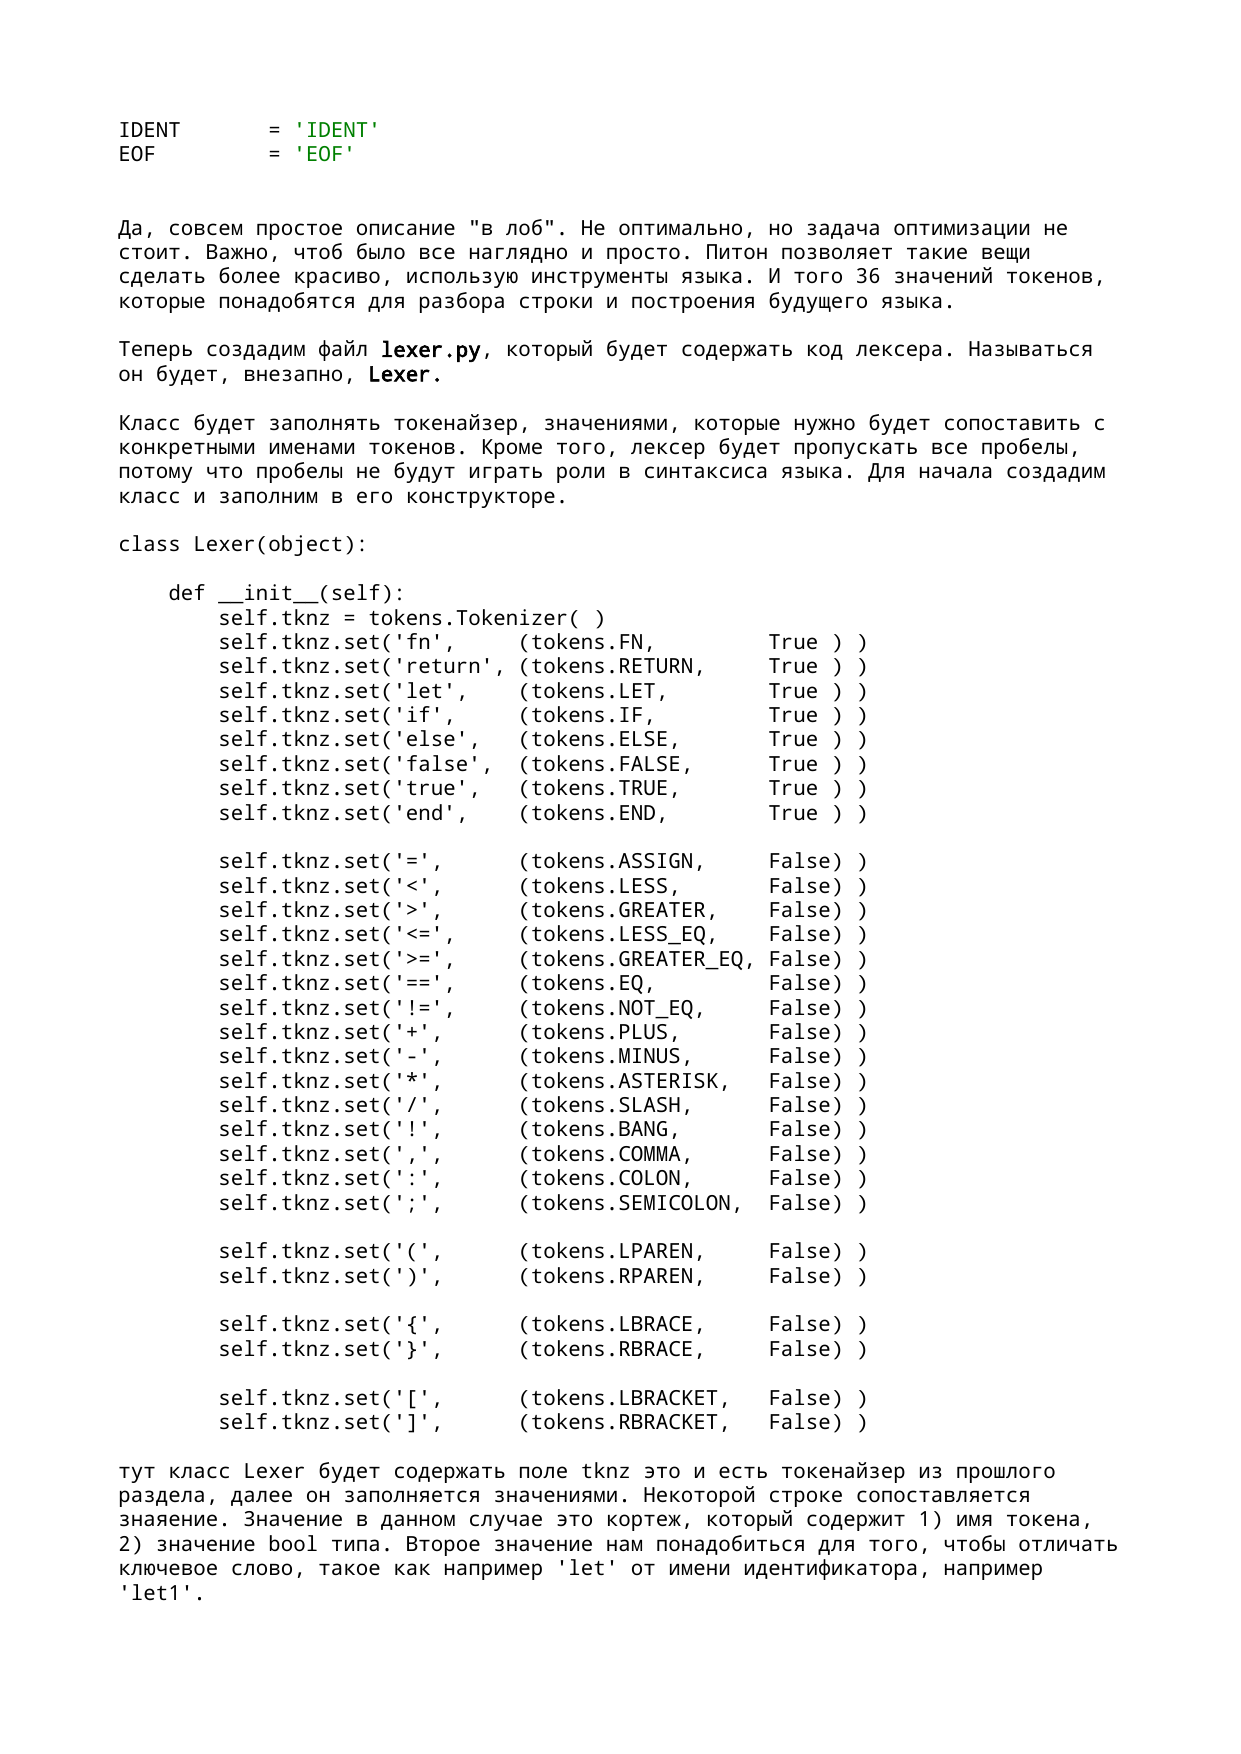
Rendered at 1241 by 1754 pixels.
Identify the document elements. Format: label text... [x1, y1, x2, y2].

text self.tknz.set('-', (tokens.MINUS, False) ) [118, 1044, 1122, 1069]
text self.tknz.set('[', (tokens.LBRACKET, False) ) [118, 1386, 1122, 1410]
text self.tknz.set('<=', (tokens.LESS_EQ, False) ) [118, 922, 1122, 947]
text self.tknz.set('!=', (tokens.NOT_EQ, False) ) [118, 996, 1122, 1020]
text Класс будет заполнять токенайзер, значениями, которые нужно будет сопоставить с конкретными именами токенов. Кроме того, лексер будет пропускать все пробелы, потому что пробелы не будут играть роли в синтаксиса языка. Для начала создадим класс и заполним в его конструкторе. [118, 411, 1122, 508]
text self.tknz.set('end', (tokens.END, True ) ) [118, 801, 1122, 825]
text self.tknz.set('>=', (tokens.GREATER_EQ, False) ) [118, 947, 1122, 971]
text EOF = 'EOF' [118, 142, 1122, 167]
text self.tknz.set('false', (tokens.FALSE, True ) ) [118, 752, 1122, 776]
text class Lexer(object): [118, 532, 1122, 557]
text self.tknz.set(')', (tokens.RPAREN, False) ) [118, 1264, 1122, 1288]
text self.tknz.set('}', (tokens.RBRACE, False) ) [118, 1337, 1122, 1361]
text self.tknz = tokens.Tokenizer( ) [118, 606, 1122, 630]
text self.tknz.set('return', (tokens.RETURN, True ) ) [118, 654, 1122, 679]
text self.tknz.set(';', (tokens.SEMICOLON, False) ) [118, 1191, 1122, 1215]
text self.tknz.set('*', (tokens.ASTERISK, False) ) [118, 1069, 1122, 1093]
text тут класс Lexer будет содержать поле tknz это и есть токенайзер из прошлого раздела, далее он заполняется значениями. Некоторой строке сопоставляется знаяение. Значение в данном случае это кортеж, который содержит 1) имя токена, 2) значение bool типа. Второе значение нам понадобиться для того, чтобы отличать ключевое слово, такое как например 'let' от имени идентификатора, например 'let1'. [118, 1459, 1122, 1605]
text self.tknz.set('+', (tokens.PLUS, False) ) [118, 1020, 1122, 1044]
text self.tknz.set('(', (tokens.LPAREN, False) ) [118, 1239, 1122, 1264]
text self.tknz.set('true', (tokens.TRUE, True ) ) [118, 776, 1122, 801]
text self.tknz.set('if', (tokens.IF, True ) ) [118, 703, 1122, 727]
text self.tknz.set('/', (tokens.SLASH, False) ) [118, 1093, 1122, 1117]
text Теперь создадим файл lexer.py, который будет содержать код лексера. Называться он будет, внезапно, Lexer. [118, 337, 1122, 386]
text self.tknz.set(':', (tokens.COLON, False) ) [118, 1166, 1122, 1191]
text self.tknz.set('>', (tokens.GREATER, False) ) [118, 898, 1122, 922]
text self.tknz.set('==', (tokens.EQ, False) ) [118, 971, 1122, 996]
text self.tknz.set('let', (tokens.LET, True ) ) [118, 679, 1122, 703]
text self.tknz.set('{', (tokens.LBRACE, False) ) [118, 1312, 1122, 1337]
text Да, совсем простое описание "в лоб". Не оптимально, но задача оптимизации не стоит. Важно, чтоб было все наглядно и просто. Питон позволяет такие вещи сделать более красиво, использую инструменты языка. И того 36 значений токенов, которые понадобятся для разбора строки и построения будущего языка. [118, 216, 1122, 313]
text self.tknz.set(']', (tokens.RBRACKET, False) ) [118, 1410, 1122, 1434]
text IDENT = 'IDENT' [118, 118, 1122, 142]
text self.tknz.set(',', (tokens.COMMA, False) ) [118, 1142, 1122, 1166]
text self.tknz.set('!', (tokens.BANG, False) ) [118, 1117, 1122, 1142]
text self.tknz.set('<', (tokens.LESS, False) ) [118, 874, 1122, 898]
text self.tknz.set('=', (tokens.ASSIGN, False) ) [118, 849, 1122, 874]
text self.tknz.set('fn', (tokens.FN, True ) ) [118, 630, 1122, 654]
text self.tknz.set('else', (tokens.ELSE, True ) ) [118, 727, 1122, 752]
text def __init__(self): [118, 581, 1122, 606]
